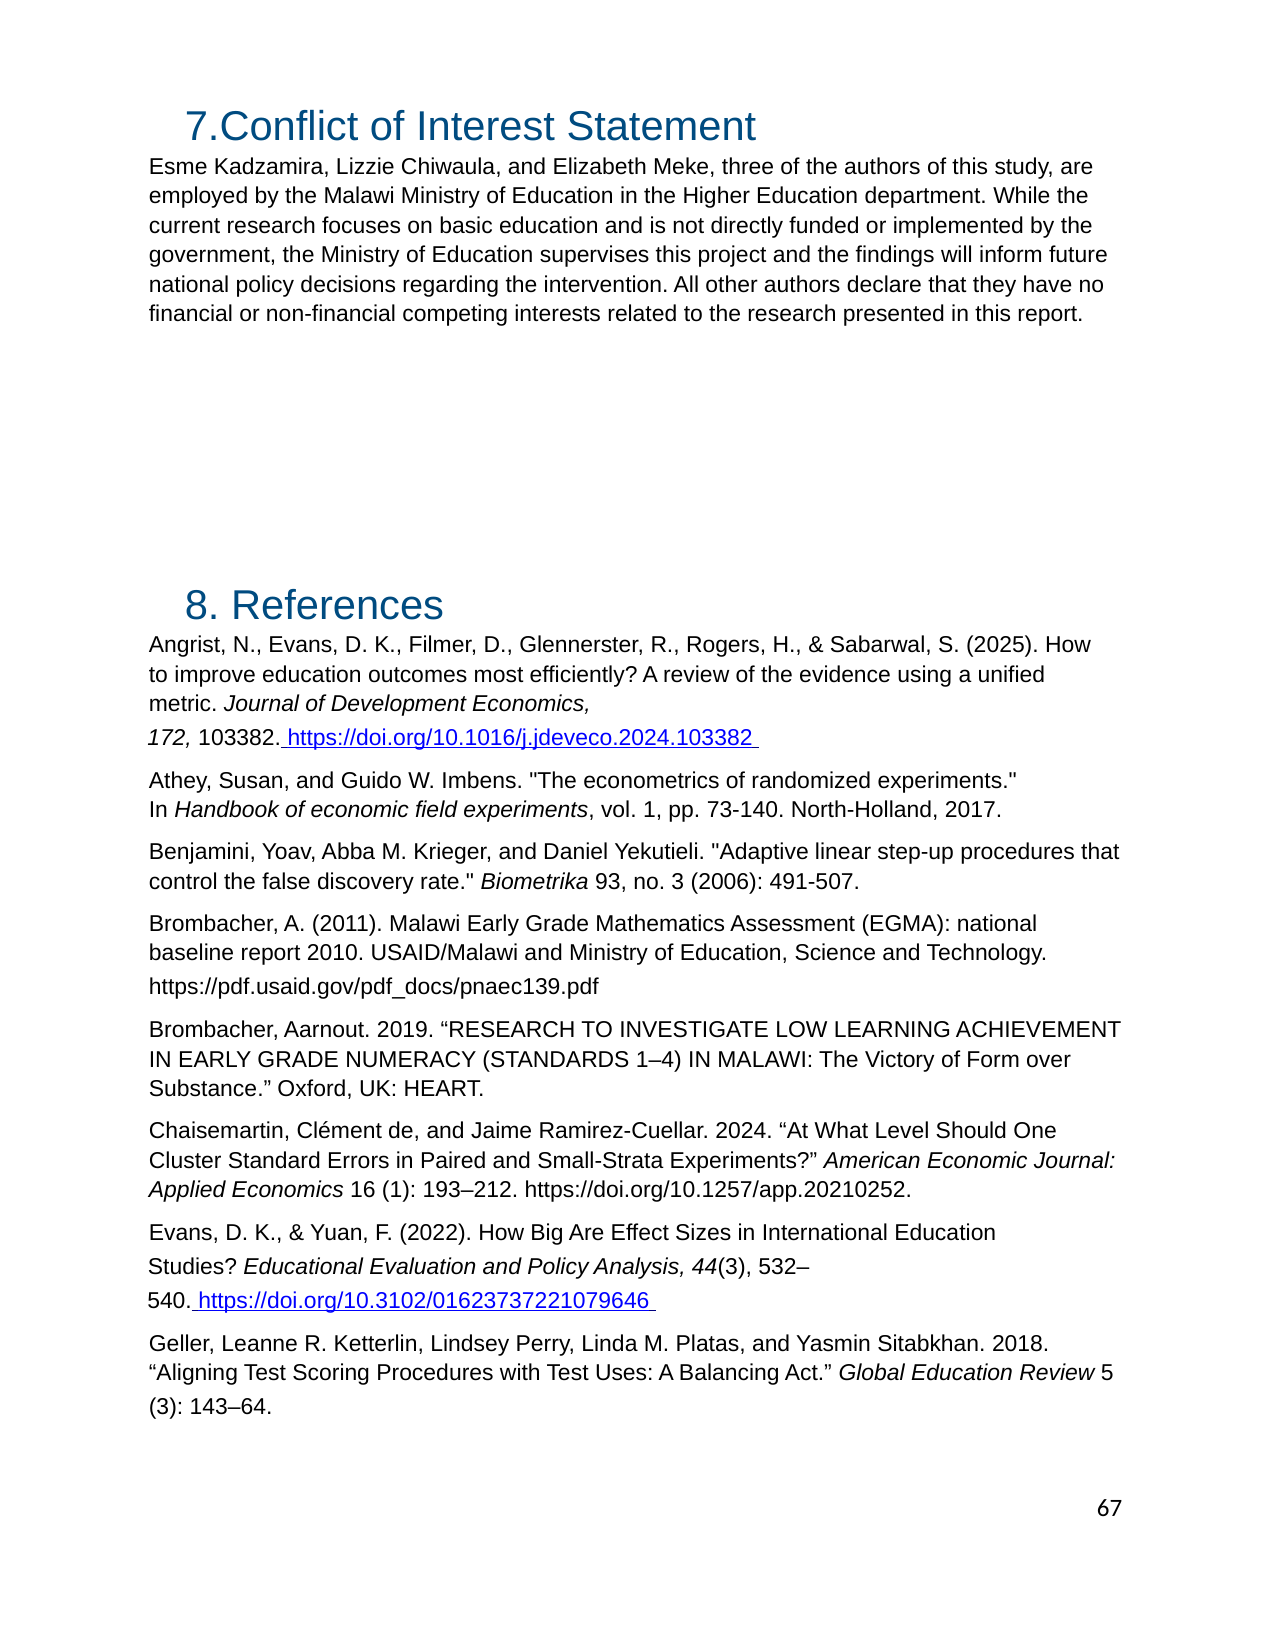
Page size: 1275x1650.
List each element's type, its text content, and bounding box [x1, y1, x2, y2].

text Chaisemartin, Clément de, and Jaime Ramirez-Cuellar. 2024. “At What Level Should One Cluster Standard Errors in Paired and Small-Strata Experiments?” American Economic Journal: Applied Economics 16 (1): 193–212. https://doi.org/10.1257/app.20210252. [149, 1117, 1127, 1203]
text Athey, Susan, and Guido W. Imbens. "The econometrics of randomized experiments." In Handbook of economic field experiments, vol. 1, pp. 73-140. North-Holland, 2017. [149, 767, 1041, 823]
subtitle 7.Conflict of Interest Statement [184, 101, 1128, 149]
text Evans, D. K., & Yuan, F. (2022). How Big Are Effect Sizes in International Education [149, 1219, 1127, 1245]
text https://pdf.usaid.gov/pdf_docs/pnaec139.pdf [149, 973, 1127, 1000]
text Studies? Educational Evaluation and Policy Analysis, 44(3), 532– [148, 1253, 1128, 1279]
subtitle 8. References [184, 580, 1128, 628]
text 540. https://doi.org/10.3102/01623737221079646 [147, 1287, 1128, 1313]
text Brombacher, A. (2011). Malawi Early Grade Mathematics Assessment (EGMA): national baseline report 2010. USAID/Malawi and Ministry of Education, Science and Technology. [149, 910, 1127, 966]
text Brombacher, Aarnout. 2019. “RESEARCH TO INVESTIGATE LOW LEARNING ACHIEVEMENT IN EARLY GRADE NUMERACY (STANDARDS 1–4) IN MALAWI: The Victory of Form over Substance.” Oxford, UK: HEART. [149, 1016, 1127, 1101]
text Esme Kadzamira, Lizzie Chiwaula, and Elizabeth Meke, three of the authors of this study, are employed by the Malawi Ministry of Education in the Higher Education department. While the current research focuses on basic education and is not directly funded or implemented by the government, the Ministry of Education supervises this project and the findings will inform future national policy decisions regarding the intervention. All other authors declare that they have no financial or non-financial competing interests related to the research presented in this report. [149, 153, 1127, 326]
text Angrist, N., Evans, D. K., Filmer, D., Glennerster, R., Rogers, H., & Sabarwal, S. (2025). How to improve education outcomes most efficiently? A review of the evidence using a unified metric. Journal of Development Economics, [149, 631, 1116, 717]
text Benjamini, Yoav, Abba M. Krieger, and Daniel Yekutieli. "Adaptive linear step-up procedures that control the false discovery rate." Biometrika 93, no. 3 (2006): 491-507. [149, 838, 1127, 894]
text (3): 143–64. [149, 1393, 1127, 1420]
text 172, 103382. https://doi.org/10.1016/j.jdeveco.2024.103382 [147, 724, 1128, 751]
text Geller, Leanne R. Ketterlin, Lindsey Perry, Linda M. Platas, and Yasmin Sitabkhan. 2018. “Aligning Test Scoring Procedures with Test Uses: A Balancing Act.” Global Education Review 5 [149, 1330, 1127, 1386]
